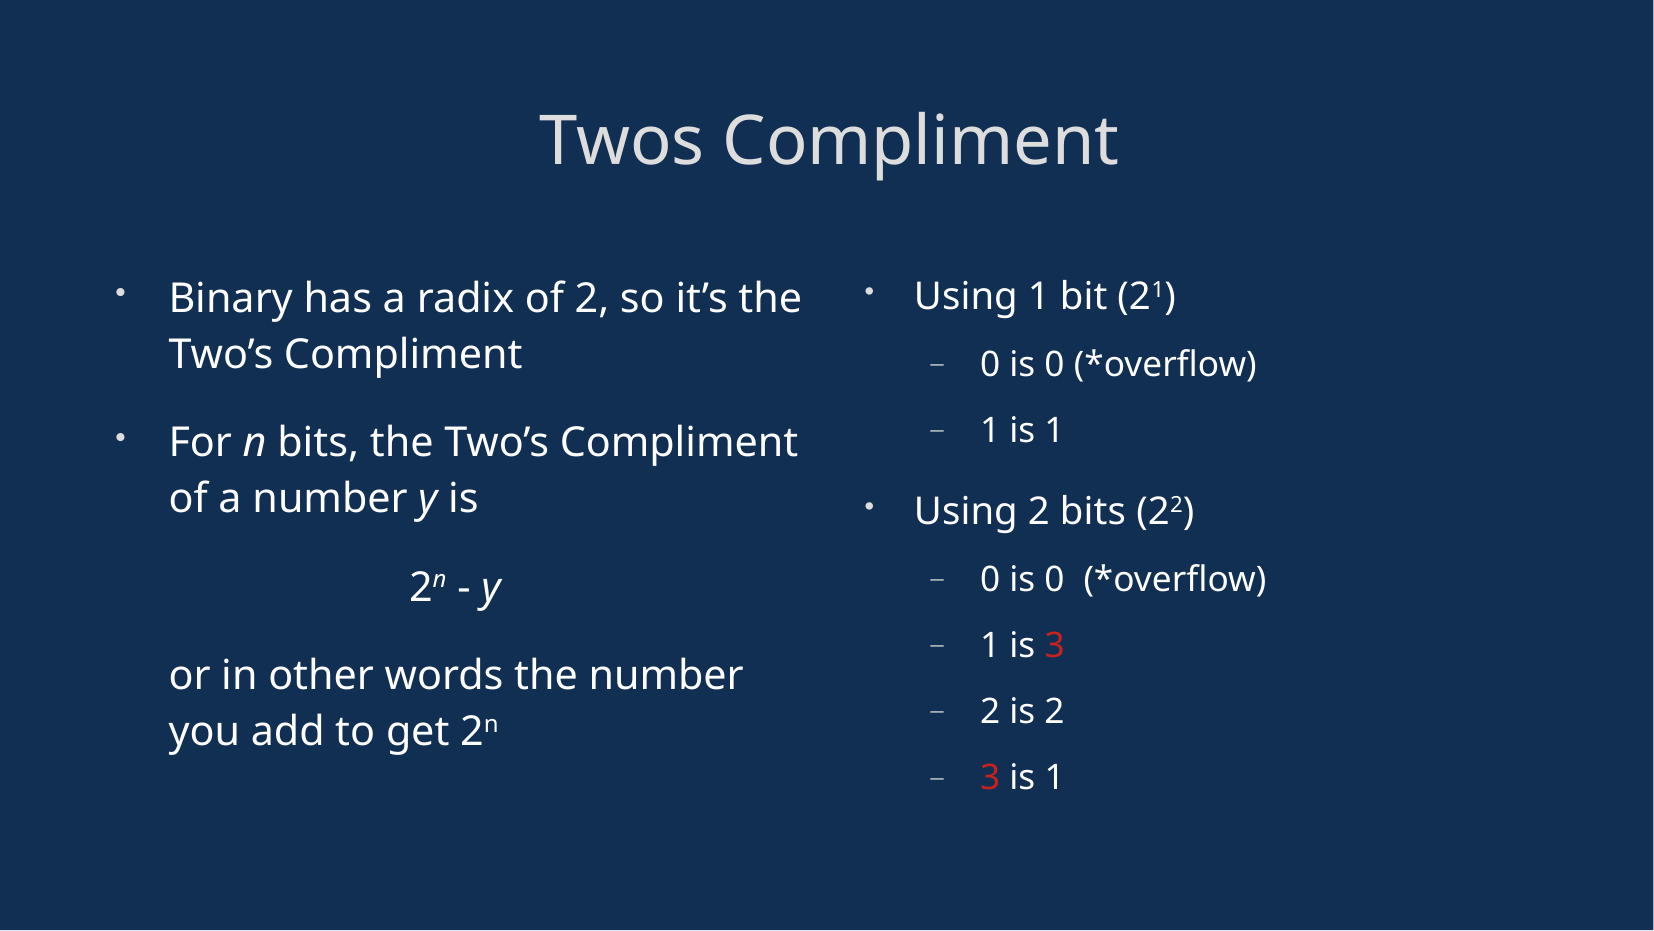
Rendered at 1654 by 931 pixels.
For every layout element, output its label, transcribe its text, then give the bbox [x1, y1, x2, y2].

title Twos Compliment [97, 56, 1563, 220]
list Binary has a radix of 2, so it’s the Two’s Compliment For n bits, the Two’s Compliment of a number y is 2n - y or in other words the number you add to get 2n [97, 268, 813, 806]
list Using 1 bit (21) 0 is 0 (*overflow) 1 is 1 Using 2 bits (22) 0 is 0 (*overflow) 1 is 3 2 is 2 3 is 1 [848, 268, 1563, 806]
